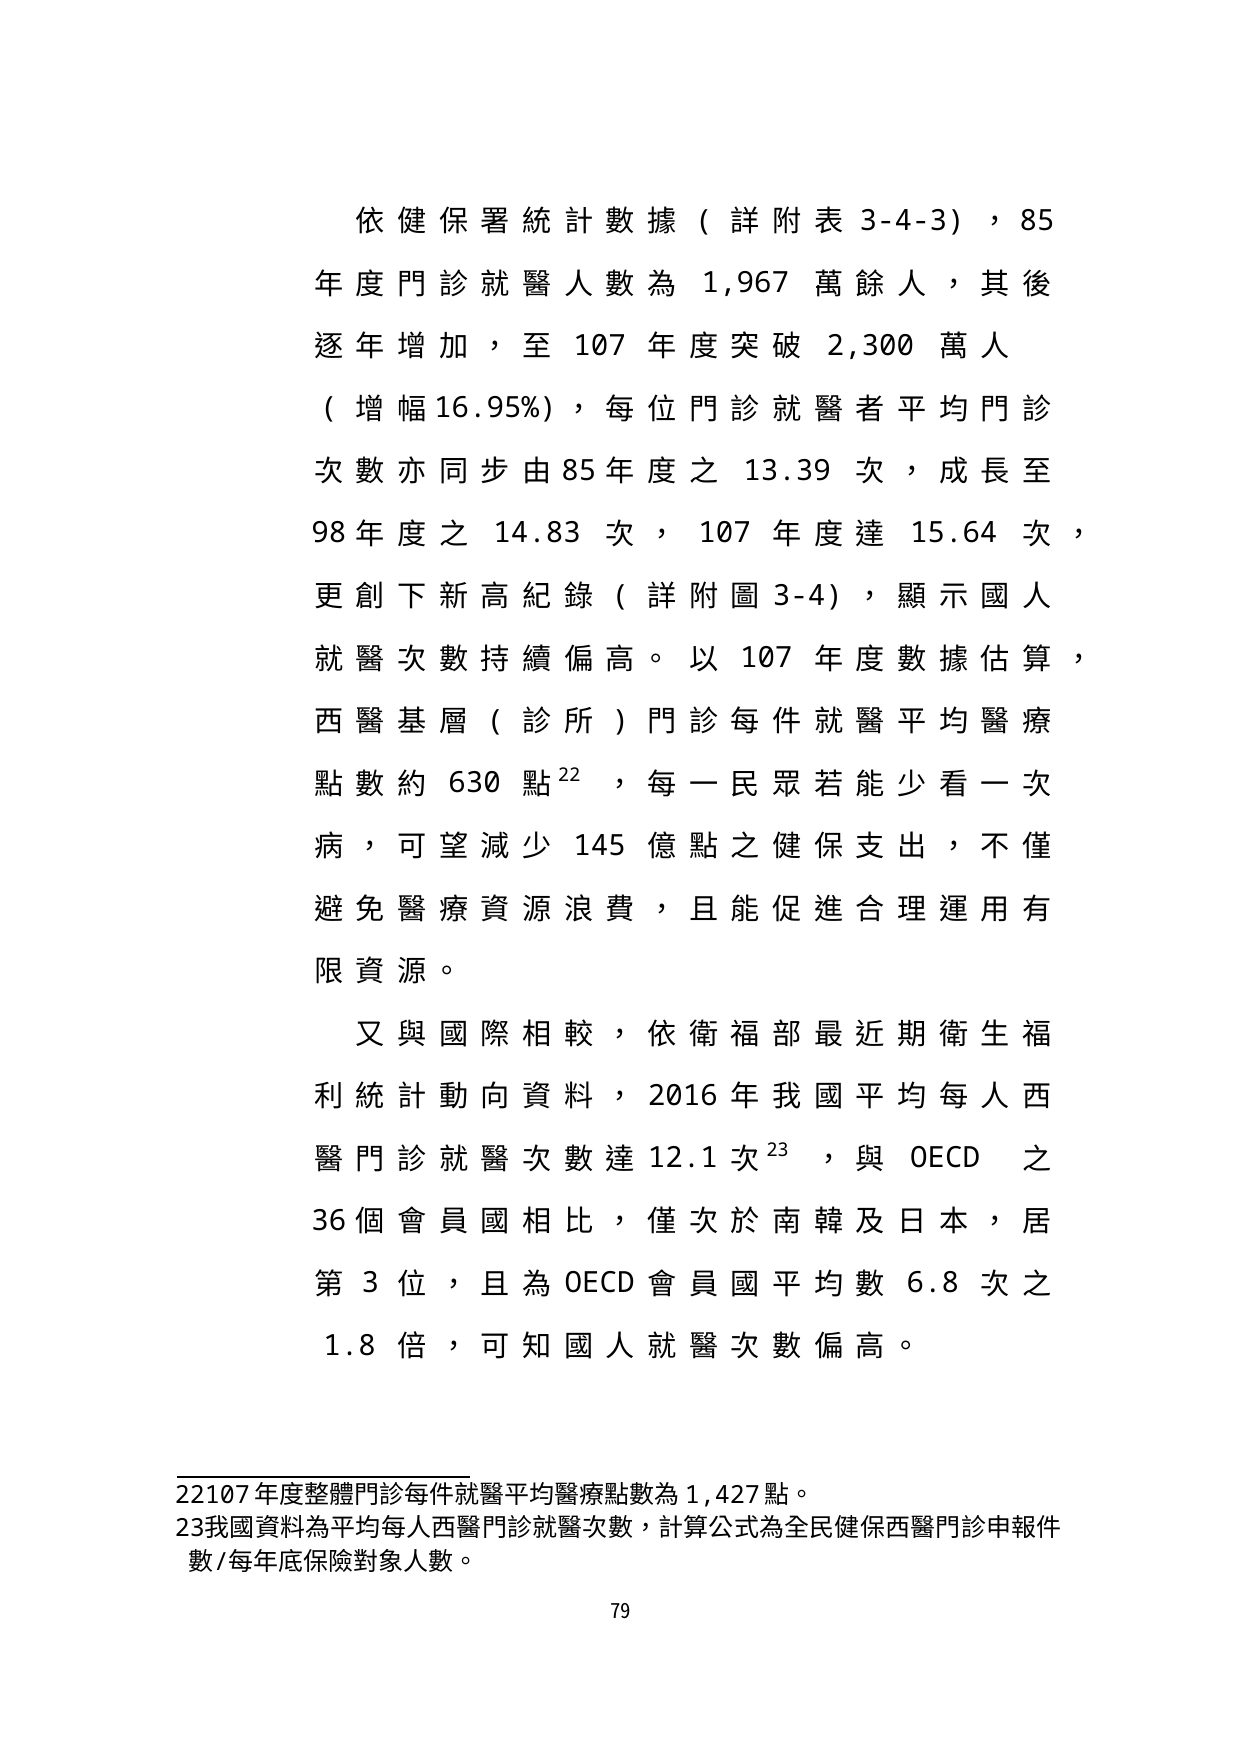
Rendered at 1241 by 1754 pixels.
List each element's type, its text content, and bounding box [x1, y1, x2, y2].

text 107年度整體門診每件就醫平均醫療點數為1,427點。 [174, 1477, 1063, 1510]
text 又與國際相較，依衛福部最近期衛生福利統計動向資料，2016年我國平均每人西醫門診就醫次數達12.1次，與OECD 之36個會員國相比，僅次於南韓及日本，居第3位，且為OECD會員國平均數6.8次之1.8倍，可知國人就醫次數偏高。 [271, 990, 1058, 1365]
text 我國資料為平均每人西醫門診就醫次數，計算公式為全民健保西醫門診申報件數/每年底保險對象人數。 [174, 1510, 1063, 1577]
text 依健保署統計數據(詳附表3-4-3)，85年度門診就醫人數為1,967萬餘人，其後逐年增加，至107年度突破2,300萬人(增幅16.95%)，每位門診就醫者平均門診次數亦同步由85年度之13.39次，成長至98年度之14.83次，107年度達15.64次，更創下新高紀錄(詳附圖3-4)，顯示國人就醫次數持續偏高。以107年度數據估算，西醫基層(診所)門診每件就醫平均醫療點數約630點，每一民眾若能少看一次病，可望減少145億點之健保支出，不僅避免醫療資源浪費，且能促進合理運用有限資源。 [271, 177, 1058, 990]
